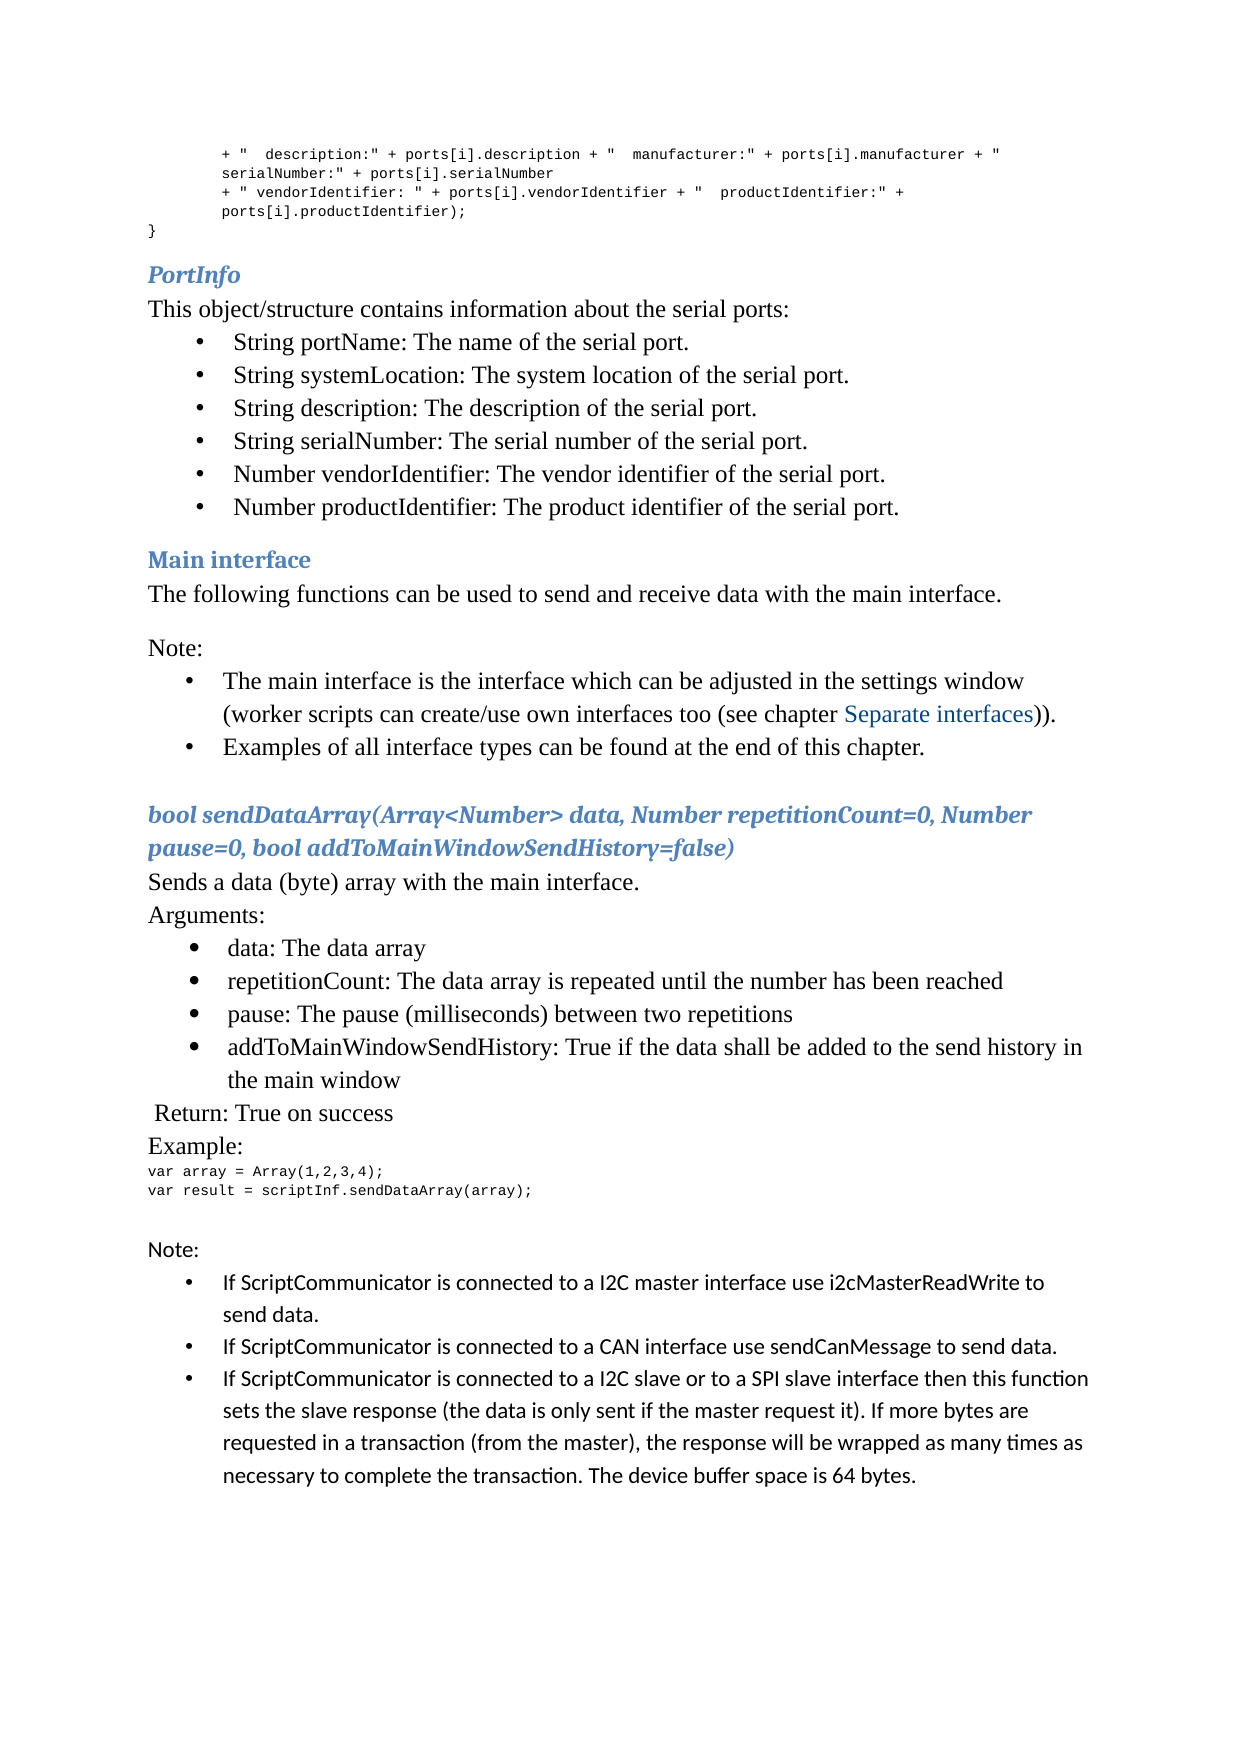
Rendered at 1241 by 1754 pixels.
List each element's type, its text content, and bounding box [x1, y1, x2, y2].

list If ScriptCommunicator is connected to a I2C master interface use i2cMasterReadWrite to send data. [185, 1268, 1093, 1328]
text var result = scriptInf.sendDataArray(array); [148, 1183, 1093, 1200]
list pause: The pause (milliseconds) between two repetitions [190, 999, 1093, 1028]
subtitle bool sendDataArray(Array<Number> data, Number repetitionCount=0, Number pause=0, bool addToMainWindowSendHistory=false) [148, 801, 1093, 863]
list Number vendorIdentifier: The vendor identifier of the serial port. [196, 459, 1093, 488]
text Sends a data (byte) array with the main interface. [148, 867, 1093, 896]
list If ScriptCommunicator is connected to a I2C slave or to a SPI slave interface then this function sets the slave response (the data is only sent if the master request it). If more bytes are requested in a transaction (from the master), the response will be wrapped as many times as necessary to complete the transaction. The device buffer space is 64 bytes. [185, 1364, 1093, 1489]
text The following functions can be used to send and receive data with the main interface. [148, 579, 1093, 608]
text This object/structure contains information about the serial ports: [148, 294, 1093, 323]
list addToMainWindowSendHistory: True if the data shall be added to the send history in the main window [190, 1032, 1093, 1094]
list If ScriptCommunicator is connected to a CAN interface use sendCanMessage to send data. [185, 1332, 1093, 1360]
text Note: [148, 1235, 1093, 1263]
list Number productIdentifier: The product identifier of the serial port. [196, 492, 1093, 521]
text PortInfo [148, 261, 1093, 290]
list The main interface is the interface which can be adjusted in the settings window (worker scripts can create/use own interfaces too (see chapter Separate interfaces)). [185, 666, 1093, 728]
text Return: True on success [148, 1098, 1093, 1127]
text } [148, 223, 1093, 240]
list data: The data array [190, 933, 1093, 962]
list String description: The description of the serial port. [196, 393, 1093, 422]
text + " vendorIdentifier: " + ports[i].vendorIdentifier + " productIdentifier:" + ports[i].productIdentifier); [148, 186, 1093, 221]
list Examples of all interface types can be found at the end of this chapter. [185, 732, 1093, 761]
text Note: [148, 633, 1093, 662]
list repetitionCount: The data array is repeated until the number has been reached [190, 966, 1093, 995]
text Arguments: [148, 900, 1093, 929]
list String systemLocation: The system location of the serial port. [196, 360, 1093, 389]
text + " description:" + ports[i].description + " manufacturer:" + ports[i].manufacturer + " serialNumber:" + ports[i].serialNumber [148, 148, 1093, 183]
text var array = Array(1,2,3,4); [148, 1164, 1093, 1181]
text Example: [148, 1131, 1093, 1160]
subtitle Main interface [148, 546, 1093, 575]
list String portName: The name of the serial port. [196, 327, 1093, 356]
list String serialNumber: The serial number of the serial port. [196, 426, 1093, 455]
